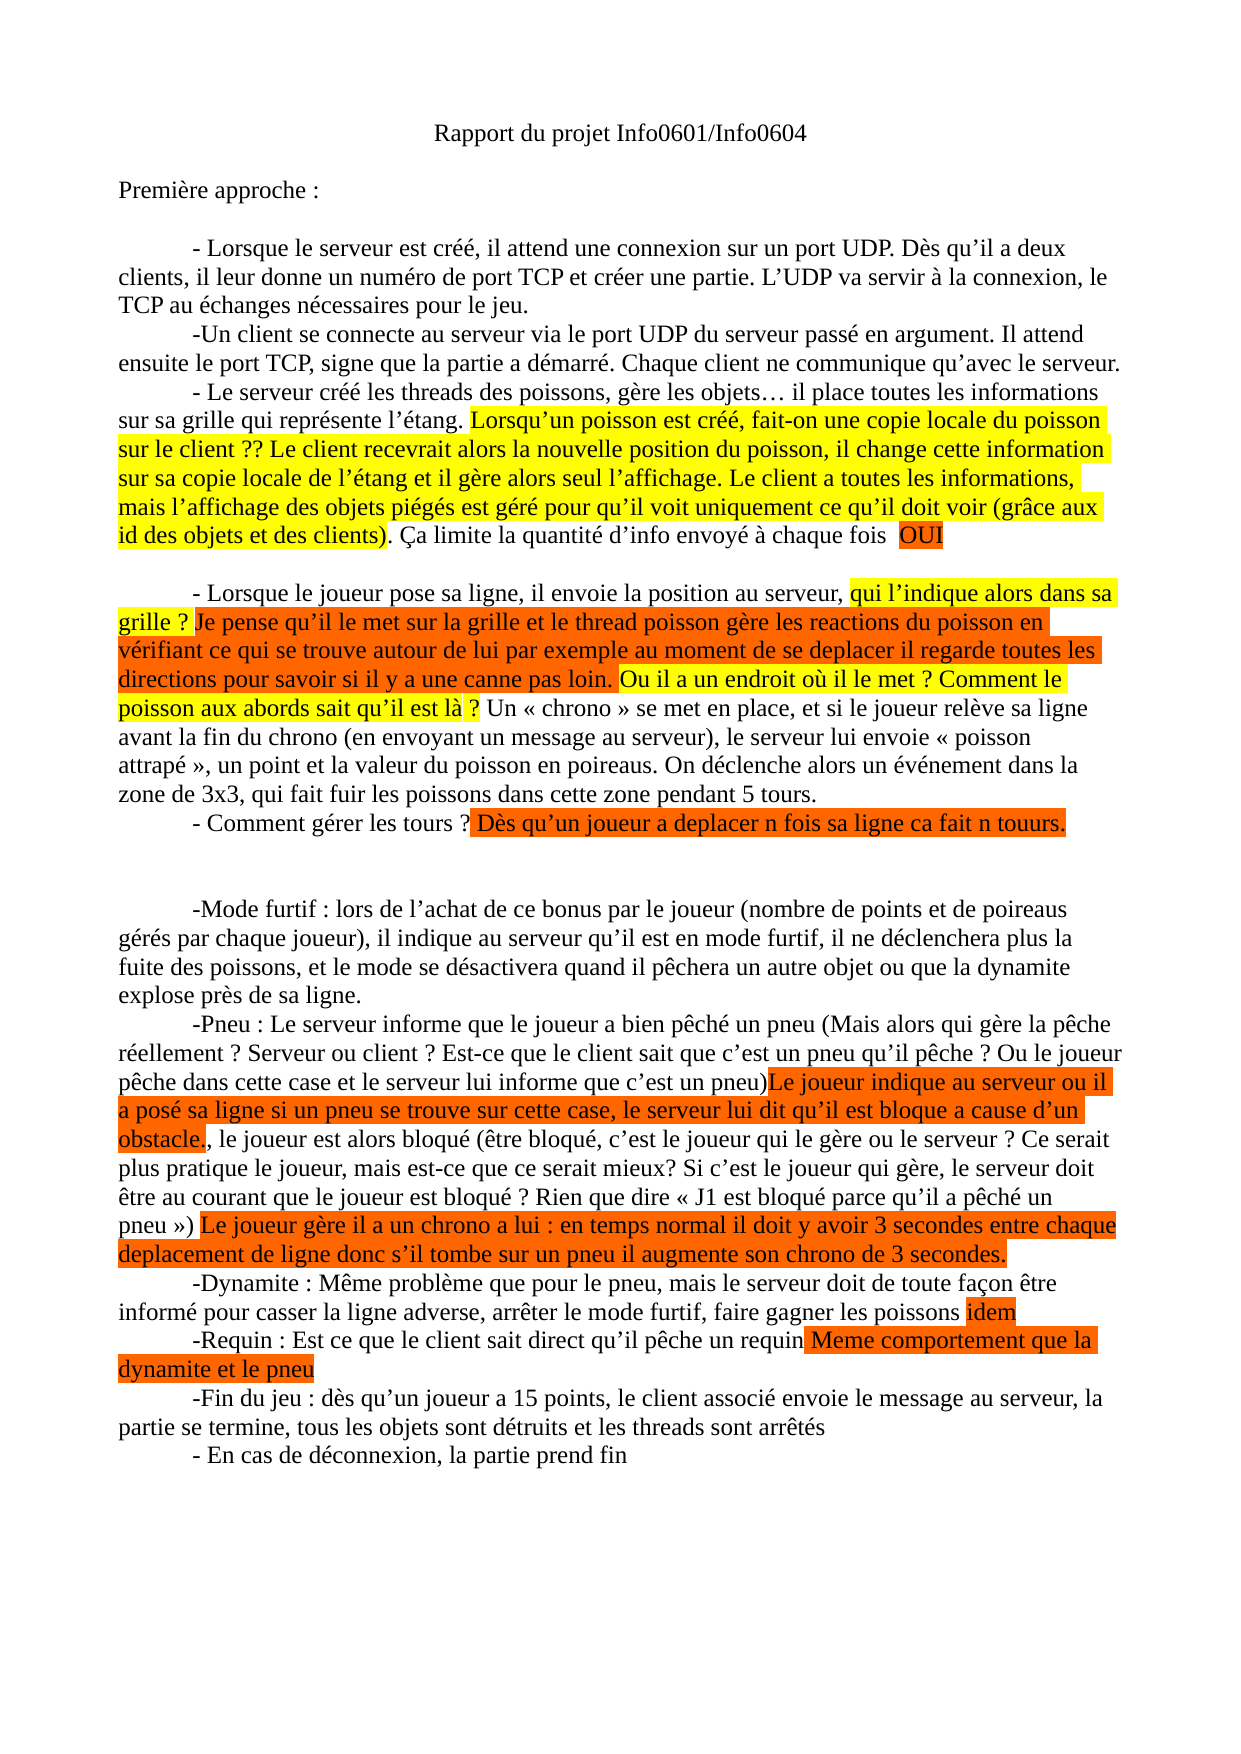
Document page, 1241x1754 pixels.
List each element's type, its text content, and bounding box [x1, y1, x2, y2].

text Rapport du projet Info0601/Info0604 [118, 118, 1122, 147]
text - Comment gérer les tours ? Dès qu’un joueur a deplacer n fois sa ligne ca fait n touurs. [118, 808, 1122, 837]
text -Un client se connecte au serveur via le port UDP du serveur passé en argument. Il attend ensuite le port TCP, signe que la partie a démarré. Chaque client ne communique qu’avec le serveur. [118, 319, 1122, 377]
text - Lorsque le joueur pose sa ligne, il envoie la position au serveur, qui l’indique alors dans sa grille ? Je pense qu’il le met sur la grille et le thread poisson gère les reactions du poisson en vérifiant ce qui se trouve autour de lui par exemple au moment de se deplacer il regarde toutes les directions pour savoir si il y a une canne pas loin. Ou il a un endroit où il le met ? Comment le poisson aux abords sait qu’il est là ? Un « chrono » se met en place, et si le joueur relève sa ligne avant la fin du chrono (en envoyant un message au serveur), le serveur lui envoie « poisson attrapé », un point et la valeur du poisson en poireaus. On déclenche alors un événement dans la zone de 3x3, qui fait fuir les poissons dans cette zone pendant 5 tours. [118, 578, 1122, 808]
text - En cas de déconnexion, la partie prend fin [118, 1441, 1122, 1469]
text -Mode furtif : lors de l’achat de ce bonus par le joueur (nombre de points et de poireaus gérés par chaque joueur), il indique au serveur qu’il est en mode furtif, il ne déclenchera plus la fuite des poissons, et le mode se désactivera quand il pêchera un autre objet ou que la dynamite explose près de sa ligne. [118, 894, 1122, 1009]
text -Requin : Est ce que le client sait direct qu’il pêche un requin Meme comportement que la dynamite et le pneu [118, 1326, 1122, 1383]
text - Le serveur créé les threads des poissons, gère les objets… il place toutes les informations sur sa grille qui représente l’étang. Lorsqu’un poisson est créé, fait-on une copie locale du poisson sur le client ?? Le client recevrait alors la nouvelle position du poisson, il change cette information sur sa copie locale de l’étang et il gère alors seul l’affichage. Le client a toutes les informations, mais l’affichage des objets piégés est géré pour qu’il voit uniquement ce qu’il doit voir (grâce aux id des objets et des clients). Ça limite la quantité d’info envoyé à chaque fois OUI [118, 377, 1122, 549]
text -Fin du jeu : dès qu’un joueur a 15 points, le client associé envoie le message au serveur, la partie se termine, tous les objets sont détruits et les threads sont arrêtés [118, 1383, 1122, 1441]
text - Lorsque le serveur est créé, il attend une connexion sur un port UDP. Dès qu’il a deux clients, il leur donne un numéro de port TCP et créer une partie. L’UDP va servir à la connexion, le TCP au échanges nécessaires pour le jeu. [118, 233, 1122, 319]
text -Dynamite : Même problème que pour le pneu, mais le serveur doit de toute façon être informé pour casser la ligne adverse, arrêter le mode furtif, faire gagner les poissons idem [118, 1268, 1122, 1326]
text -Pneu : Le serveur informe que le joueur a bien pêché un pneu (Mais alors qui gère la pêche réellement ? Serveur ou client ? Est-ce que le client sait que c’est un pneu qu’il pêche ? Ou le joueur pêche dans cette case et le serveur lui informe que c’est un pneu)Le joueur indique au serveur ou il a posé sa ligne si un pneu se trouve sur cette case, le serveur lui dit qu’il est bloque a cause d’un obstacle., le joueur est alors bloqué (être bloqué, c’est le joueur qui le gère ou le serveur ? Ce serait plus pratique le joueur, mais est-ce que ce serait mieux? Si c’est le joueur qui gère, le serveur doit être au courant que le joueur est bloqué ? Rien que dire « J1 est bloqué parce qu’il a pêché un pneu ») Le joueur gère il a un chrono a lui : en temps normal il doit y avoir 3 secondes entre chaque deplacement de ligne donc s’il tombe sur un pneu il augmente son chrono de 3 secondes. [118, 1009, 1122, 1268]
text Première approche : [118, 176, 1122, 204]
